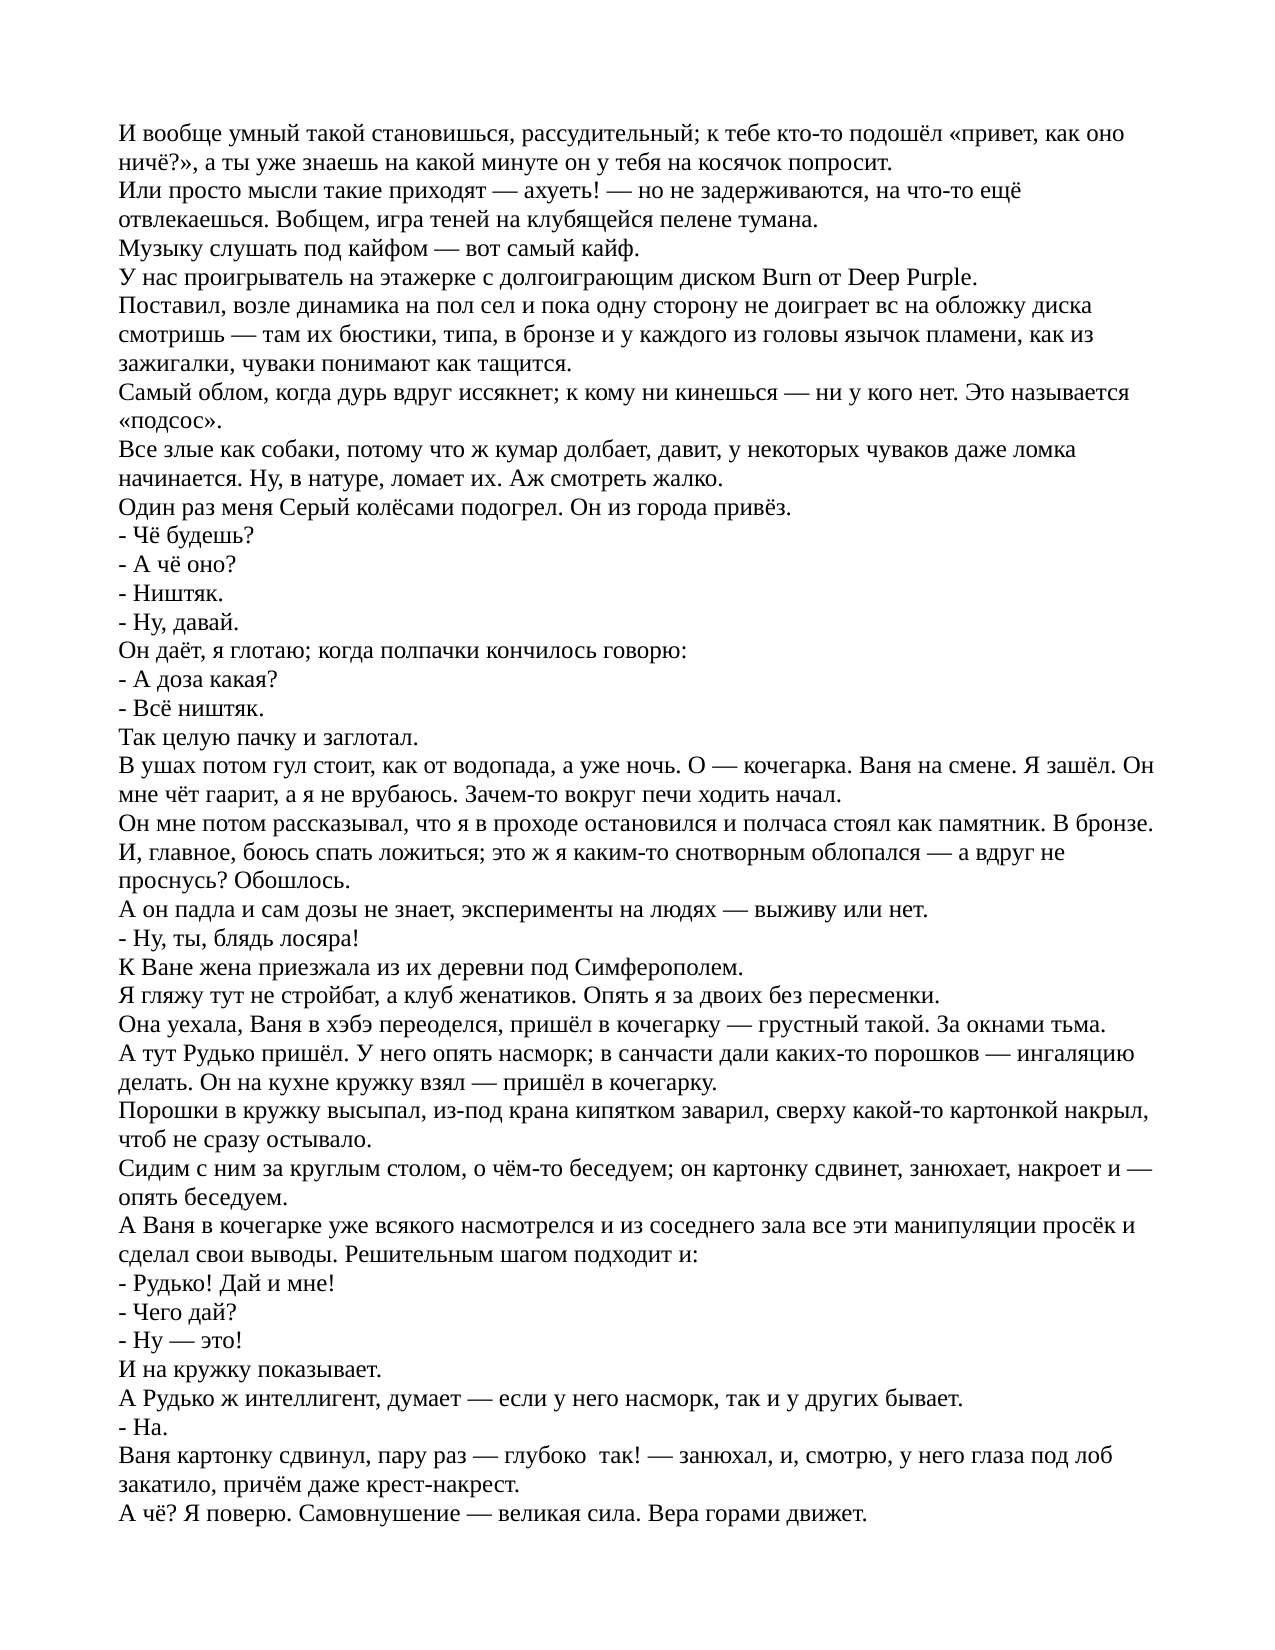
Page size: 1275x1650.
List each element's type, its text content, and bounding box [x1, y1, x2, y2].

text Самый облом, когда дурь вдруг иссякнет; к кому ни кинешься — ни у кого нет. Это называется «подсос». [118, 377, 1157, 434]
text - А доза какая? [118, 664, 1157, 693]
text - Ну — это! [118, 1326, 1157, 1354]
text К Ване жена приезжала из их деревни под Симферополем. [118, 952, 1157, 981]
text Я гляжу тут не стройбат, а клуб женатиков. Опять я за двоих без пересменки. [118, 981, 1157, 1009]
text Ваня картонку сдвинул, пару раз — глубоко так! — занюхал, и, смотрю, у него глаза под лоб закатило, причём даже крест-накрест. [118, 1441, 1157, 1498]
text Все злые как собаки, потому что ж кумар долбает, давит, у некоторых чуваков даже ломка начинается. Ну, в натуре, ломает их. Аж смотреть жалко. [118, 434, 1157, 492]
text Он мне потом рассказывал, что я в проходе остановился и полчаса стоял как памятник. В бронзе. [118, 808, 1157, 837]
text Так целую пачку и заглотал. [118, 722, 1157, 751]
text - Ништяк. [118, 578, 1157, 607]
text Поставил, возле динамика на пол сел и пока одну сторону не доиграет вс на обложку диска смотришь — там их бюстики, типа, в бронзе и у каждого из головы язычок пламени, как из зажигалки, чуваки понимают как тащится. [118, 291, 1157, 377]
text - Чего дай? [118, 1297, 1157, 1326]
text В ушах потом гул стоит, как от водопада, а уже ночь. О — кочегарка. Ваня на смене. Я зашёл. Он мне чёт гаарит, а я не врубаюсь. Зачем-то вокруг печи ходить начал. [118, 751, 1157, 808]
text А он падла и сам дозы не знает, эксперименты на людях — выживу или нет. [118, 894, 1157, 923]
text Один раз меня Серый колёсами подогрел. Он из города привёз. [118, 492, 1157, 521]
text Он даёт, я глотаю; когда полпачки кончилось говорю: [118, 636, 1157, 664]
text - На. [118, 1412, 1157, 1441]
text У нас проигрыватель на этажерке с долгоиграющим диском Burn от Deep Purple. [118, 262, 1157, 291]
text Она уехала, Ваня в хэбэ переоделся, пришёл в кочегарку — грустный такой. За окнами тьма. [118, 1009, 1157, 1038]
text - А чё оно? [118, 549, 1157, 578]
text И вообще умный такой становишься, рассудительный; к тебе кто-то подошёл «привет, как оно ничё?», а ты уже знаешь на какой минуте он у тебя на косячок попросит. [118, 118, 1157, 176]
text - Ну, ты, блядь лосяра! [118, 923, 1157, 952]
text И, главное, боюсь спать ложиться; это ж я каким-то снотворным облопался — а вдруг не проснусь? Обошлось. [118, 837, 1157, 894]
text Или просто мысли такие приходят — ахуеть! — но не задерживаются, на что-то ещё отвлекаешься. Вобщем, игра теней на клубящейся пелене тумана. [118, 176, 1157, 233]
text А Рудько ж интеллигент, думает — если у него насморк, так и у других бывает. [118, 1383, 1157, 1412]
text Сидим с ним за круглым столом, о чём-то беседуем; он картонку сдвинет, занюхает, накроет и — опять беседуем. [118, 1153, 1157, 1211]
text А Ваня в кочегарке уже всякого насмотрелся и из соседнего зала все эти манипуляции просёк и сделал свои выводы. Решительным шагом подходит и: [118, 1211, 1157, 1268]
text Музыку слушать под кайфом — вот самый кайф. [118, 233, 1157, 262]
text - Чё будешь? [118, 521, 1157, 549]
text И на кружку показывает. [118, 1354, 1157, 1383]
text - Рудько! Дай и мне! [118, 1268, 1157, 1297]
text А тут Рудько пришёл. У него опять насморк; в санчасти дали каких-то порошков — ингаляцию делать. Он на кухне кружку взял — пришёл в кочегарку. [118, 1038, 1157, 1096]
text Порошки в кружку высыпал, из-под крана кипятком заварил, сверху какой-то картонкой накрыл, чтоб не сразу остывало. [118, 1096, 1157, 1153]
text - Ну, давай. [118, 607, 1157, 636]
text - Всё ништяк. [118, 693, 1157, 722]
text А чё? Я поверю. Самовнушение — великая сила. Вера горами движет. [118, 1498, 1157, 1527]
